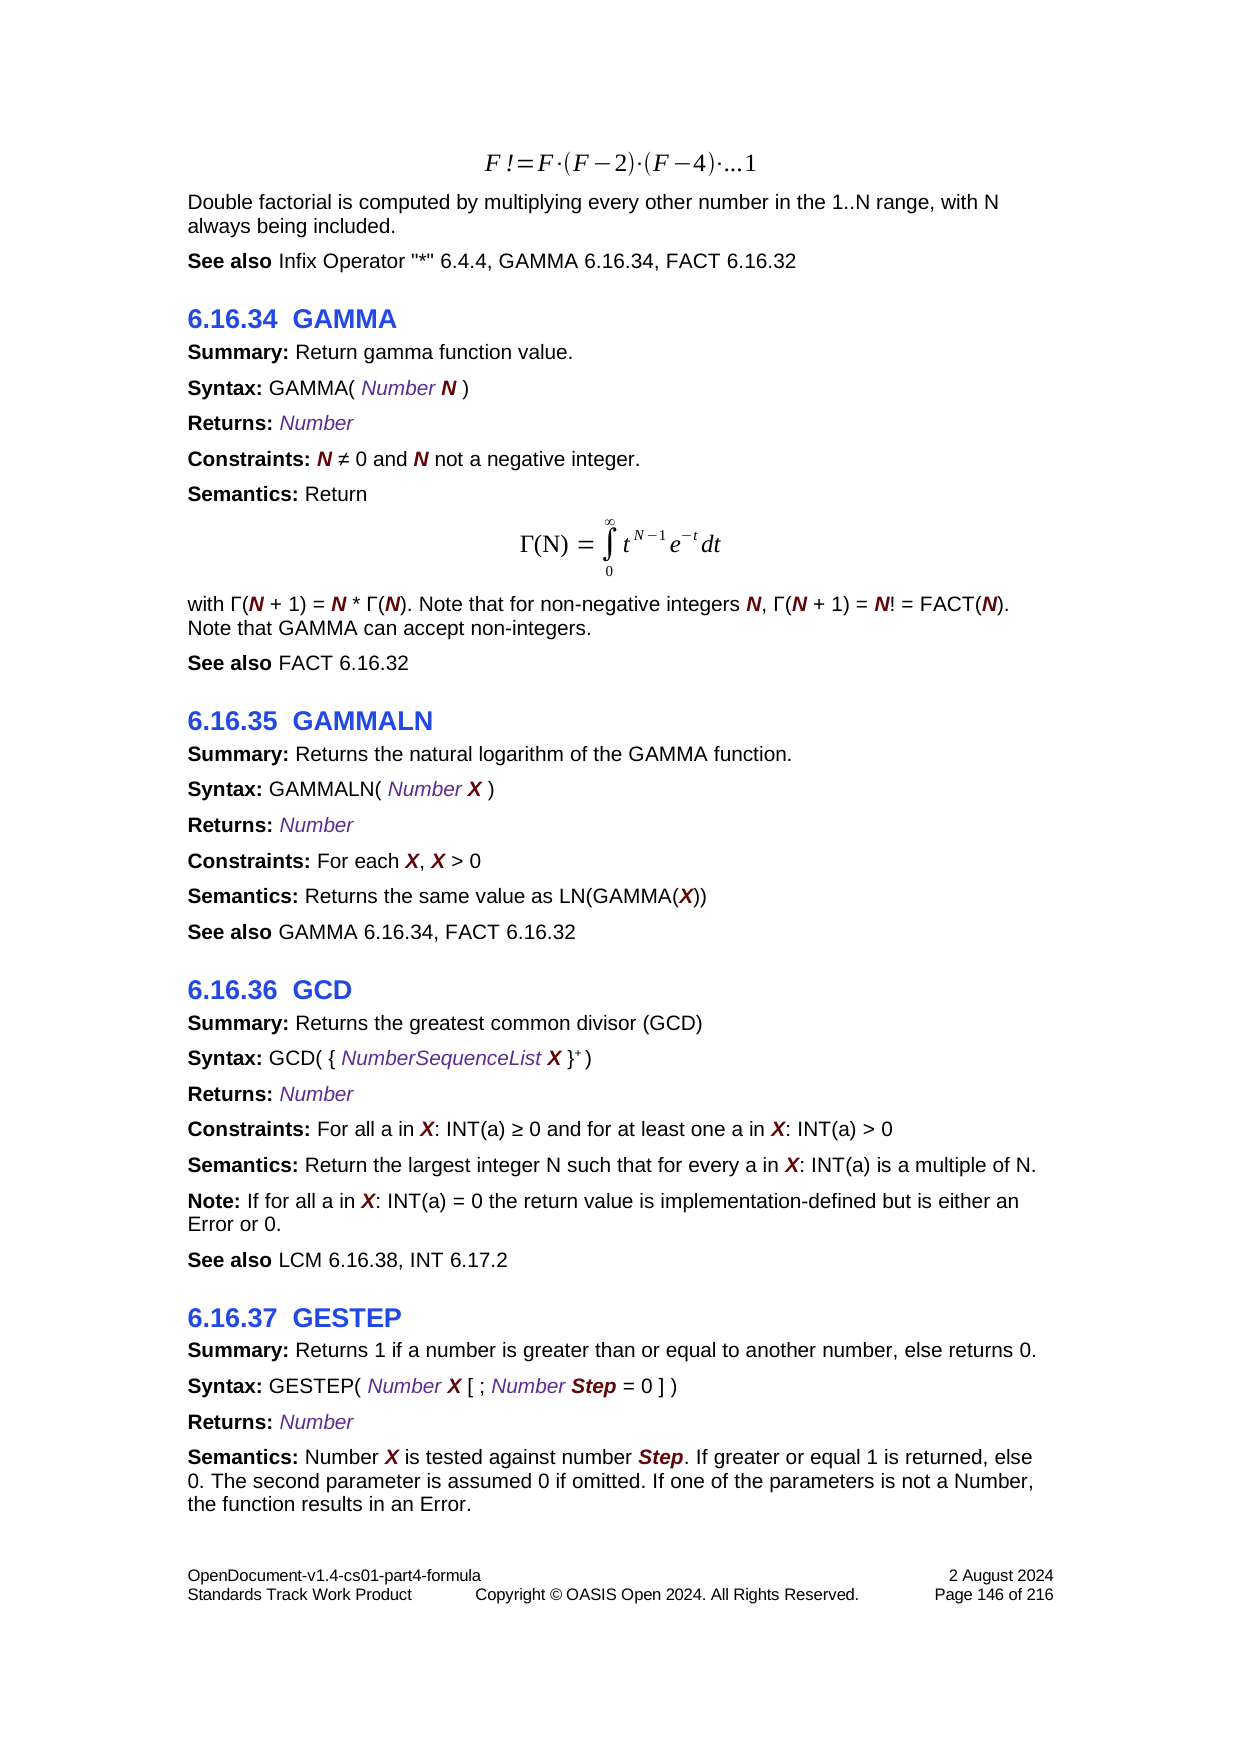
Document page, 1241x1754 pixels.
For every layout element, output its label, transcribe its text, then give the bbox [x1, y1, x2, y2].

text Summary: Return gamma function value. [187, 340, 1053, 364]
text Constraints: For all a in X: INT(a) ≥ 0 and for at least one a in X: INT(a) > 0 [187, 1118, 1053, 1141]
subtitle GESTEP [187, 1303, 1053, 1333]
text with Γ(N + 1) = N * Γ(N). Note that for non-negative integers N, Γ(N + 1) = N! = FACT(N). Note that GAMMA can accept non-integers. [187, 592, 1053, 639]
text Summary: Returns the greatest common divisor (GCD) [187, 1011, 1053, 1034]
text Syntax: GAMMALN( Number X ) [187, 778, 1053, 801]
text See also LCM 6.16.38, INT 6.17.2 [187, 1248, 1053, 1272]
text Summary: Returns 1 if a number is greater than or equal to another number, else returns 0. [187, 1339, 1053, 1362]
text Note: If for all a in X: INT(a) = 0 the return value is implementation-defined but is either an Error or 0. [187, 1189, 1053, 1236]
text See also FACT 6.16.32 [187, 652, 1053, 675]
text Semantics: Return the largest integer N such that for every a in X: INT(a) is a multiple of N. [187, 1153, 1053, 1177]
subtitle GCD [187, 975, 1053, 1005]
text Returns: Number [187, 1082, 1053, 1106]
text Returns: Number [187, 1410, 1053, 1434]
text Constraints: For each X, X > 0 [187, 849, 1053, 873]
text Syntax: GESTEP( Number X [ ; Number Step = 0 ] ) [187, 1374, 1053, 1398]
text Constraints: N ≠ 0 and N not a negative integer. [187, 447, 1053, 471]
text Syntax: GAMMA( Number N ) [187, 376, 1053, 399]
text Syntax: GCD( { NumberSequenceList X }+ ) [187, 1047, 1053, 1070]
text Semantics: Returns the same value as LN(GAMMA(X)) [187, 885, 1053, 908]
text See also Infix Operator "*" 6.4.4, GAMMA 6.16.34, FACT 6.16.32 [187, 250, 1053, 273]
text Summary: Returns the natural logarithm of the GAMMA function. [187, 742, 1053, 766]
text See also GAMMA 6.16.34, FACT 6.16.32 [187, 920, 1053, 944]
subtitle GAMMA [187, 304, 1053, 334]
text Semantics: Number X is tested against number Step. If greater or equal 1 is returned, else 0. The second parameter is assumed 0 if omitted. If one of the parameters is not a Number, the function results in an Error. [187, 1446, 1053, 1516]
text Double factorial is computed by multiplying every other number in the 1..N range, with N always being included. [187, 191, 1053, 238]
text Returns: Number [187, 412, 1053, 435]
text Returns: Number [187, 813, 1053, 837]
subtitle GAMMALN [187, 706, 1053, 736]
text Semantics: Return [187, 483, 1053, 506]
